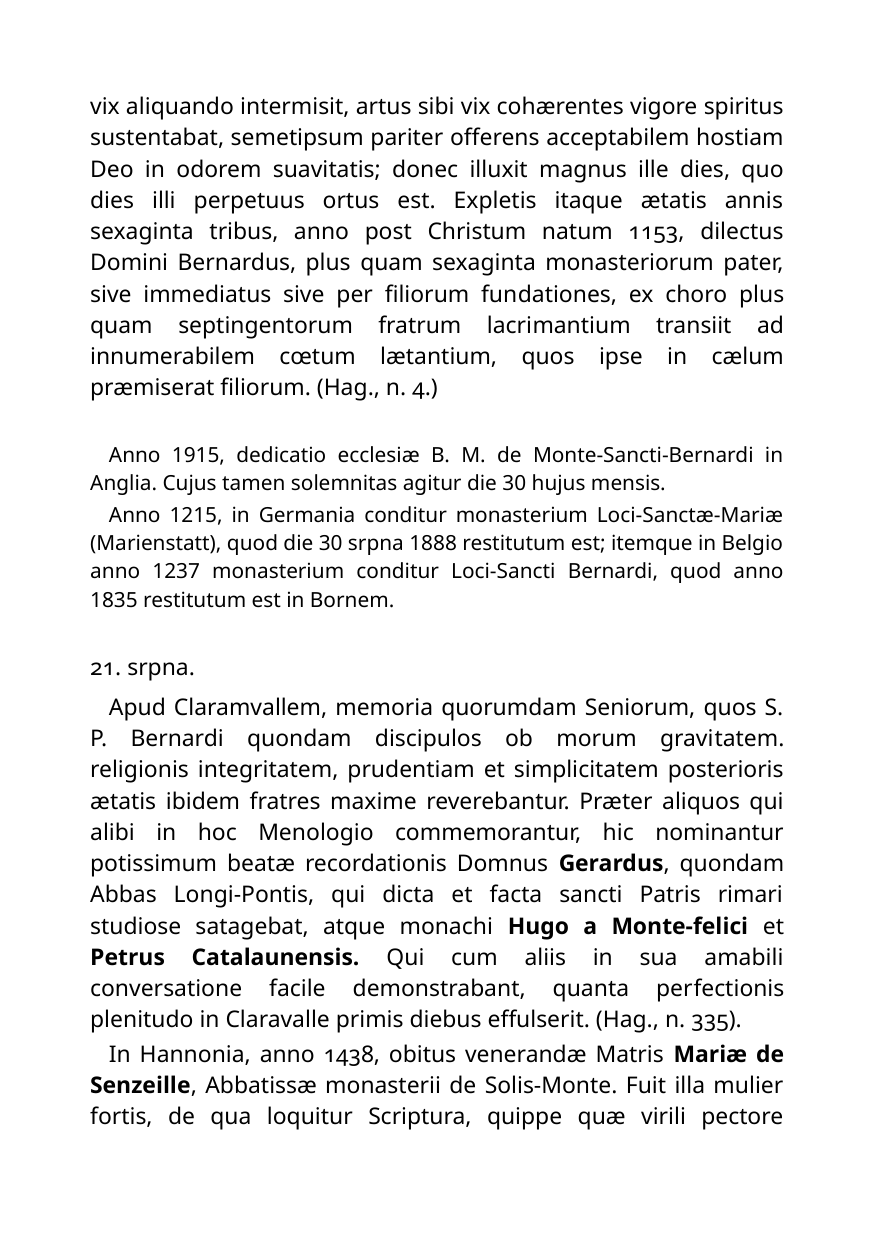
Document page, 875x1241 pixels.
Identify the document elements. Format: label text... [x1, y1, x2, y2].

text Apud Claramvallem, memoria quorumdam Seniorum, quos S. P. Bernardi quondam discipulos ob morum gravi­tatem. religionis integritatem, prudentiam et simplicitatem posterioris ætatis ibidem fratres maxime reverebantur. Præter aliquos qui alibi in hoc Menologio commemorantur, hic nominantur potissimum beatæ recordationis Domnus Gerardus, quondam Abbas Longi-Pontis, qui dicta et facta sancti Patris rimari studiose satagebat, atque monachi Hugo a Monte-felici et Petrus Catalaunensis. Qui cum aliis in sua amabili conversatione facile demonstrabant, quanta per­fectionis plenitudo in Claravalle primis diebus effulserit. (Hag., n. 335). [90, 691, 784, 1035]
text Anno 1915, dedicatio ecclesiæ B. M. de Monte-Sancti-Bernardi in Anglia. Cujus tamen solemnitas agitur die 30 hujus mensis. [90, 440, 784, 497]
text vix aliquando intermisit, artus sibi vix cohærentes vigore spiritus sustentabat, semetipsum pariter offerens acceptabilem hostiam Deo in odorem suavitatis; donec illuxit magnus ille dies, quo dies illi perpetuus ortus est. Expletis itaque ætatis annis sexaginta tribus, anno post Christum natum 1153, dilectus Domini Bernardus, plus quam sexaginta monasteriorum pater, sive immediatus sive per filiorum fun­dationes, ex choro plus quam septingentorum fratrum lacri­mantium transiit ad innumerabilem cœtum lætantium, quos ipse in cælum præmiserat filiorum. (Hag., n. 4.) [90, 90, 784, 402]
text 21. srpna. [90, 651, 784, 682]
text In Hannonia, anno 1438, obitus venerandæ Matris Mariæ de Senzeille, Abbatissæ monasterii de Solis-Monte. Fuit illa mulier fortis, de qua loquitur Scriptura, quippe quæ virili pectore [90, 1038, 784, 1131]
text Anno 1215, in Germania conditur monasterium Loci-Sanctæ-Mariæ (Marienstatt), quod die 30 srpna 1888 restitutum est; itemque in Belgio anno 1237 monasterium conditur Loci-Sancti Bernardi, quod anno 1835 restitutum est in Bornem. [90, 500, 784, 613]
